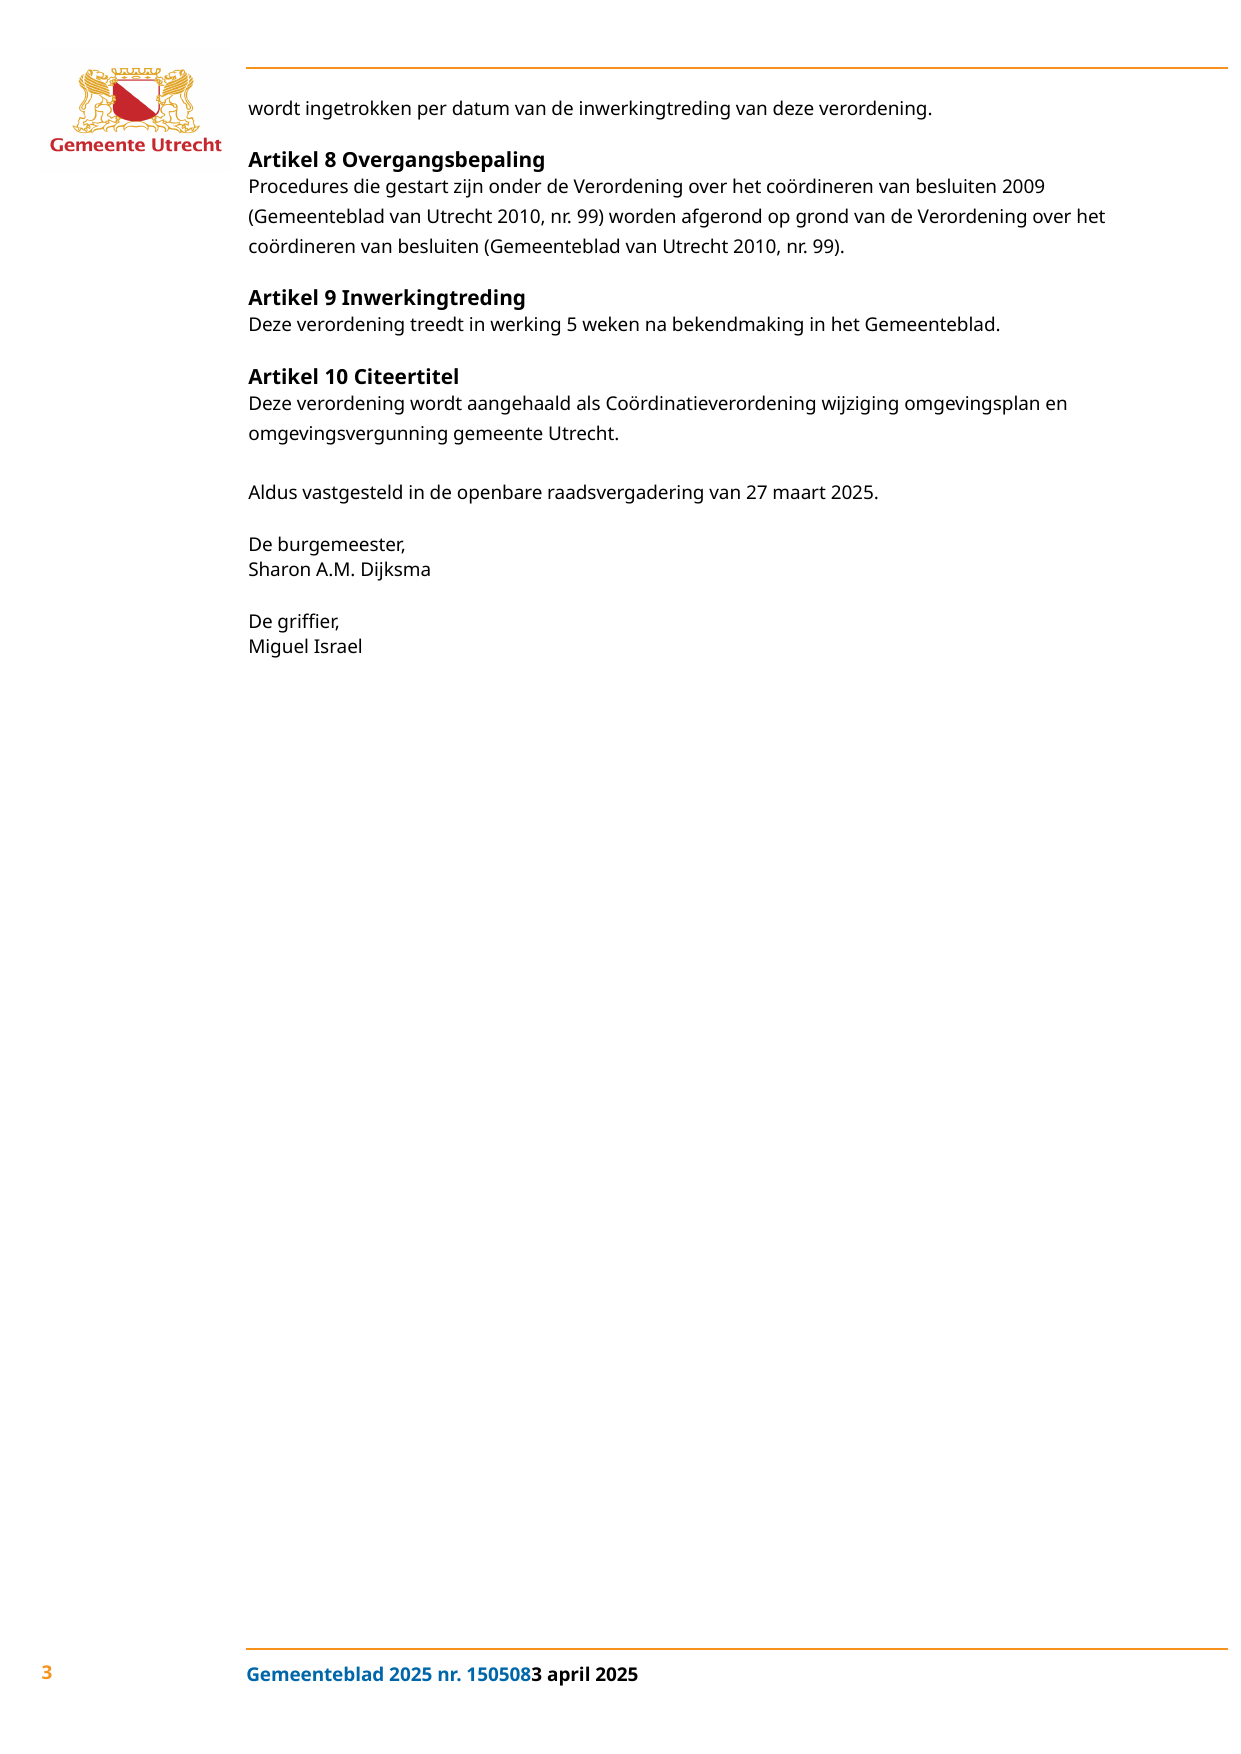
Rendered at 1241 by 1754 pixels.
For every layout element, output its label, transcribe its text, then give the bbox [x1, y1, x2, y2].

text Artikel 8 Overgangsbepaling [248, 145, 1152, 174]
text De griffier, [248, 608, 1152, 634]
picture [41, 47, 231, 172]
text Aldus vastgesteld in de openbare raadsvergadering van 27 maart 2025. [248, 479, 1152, 505]
text Sharon A.M. Dijksma [248, 556, 1152, 582]
text wordt ingetrokken per datum van de inwerkingtreding van deze verordening. [248, 95, 1152, 121]
text Artikel 9 Inwerkingtreding [248, 283, 1152, 312]
text Deze verordening wordt aangehaald als Coördinatieverordening wijziging omgevingsplan en omgevingsvergunning gemeente Utrecht. [248, 391, 1152, 446]
text Miguel Israel [248, 634, 1152, 659]
text Deze verordening treedt in werking 5 weken na bekendmaking in het Gemeenteblad. [248, 312, 1152, 337]
text Artikel 10 Citeertitel [248, 362, 1152, 391]
text De burgemeester, [248, 531, 1152, 556]
text Procedures die gestart zijn onder de Verordening over het coördineren van besluiten 2009 (Gemeenteblad van Utrecht 2010, nr. 99) worden afgerond op grond van de Verordening over het coördineren van besluiten (Gemeenteblad van Utrecht 2010, nr. 99). [248, 174, 1152, 258]
